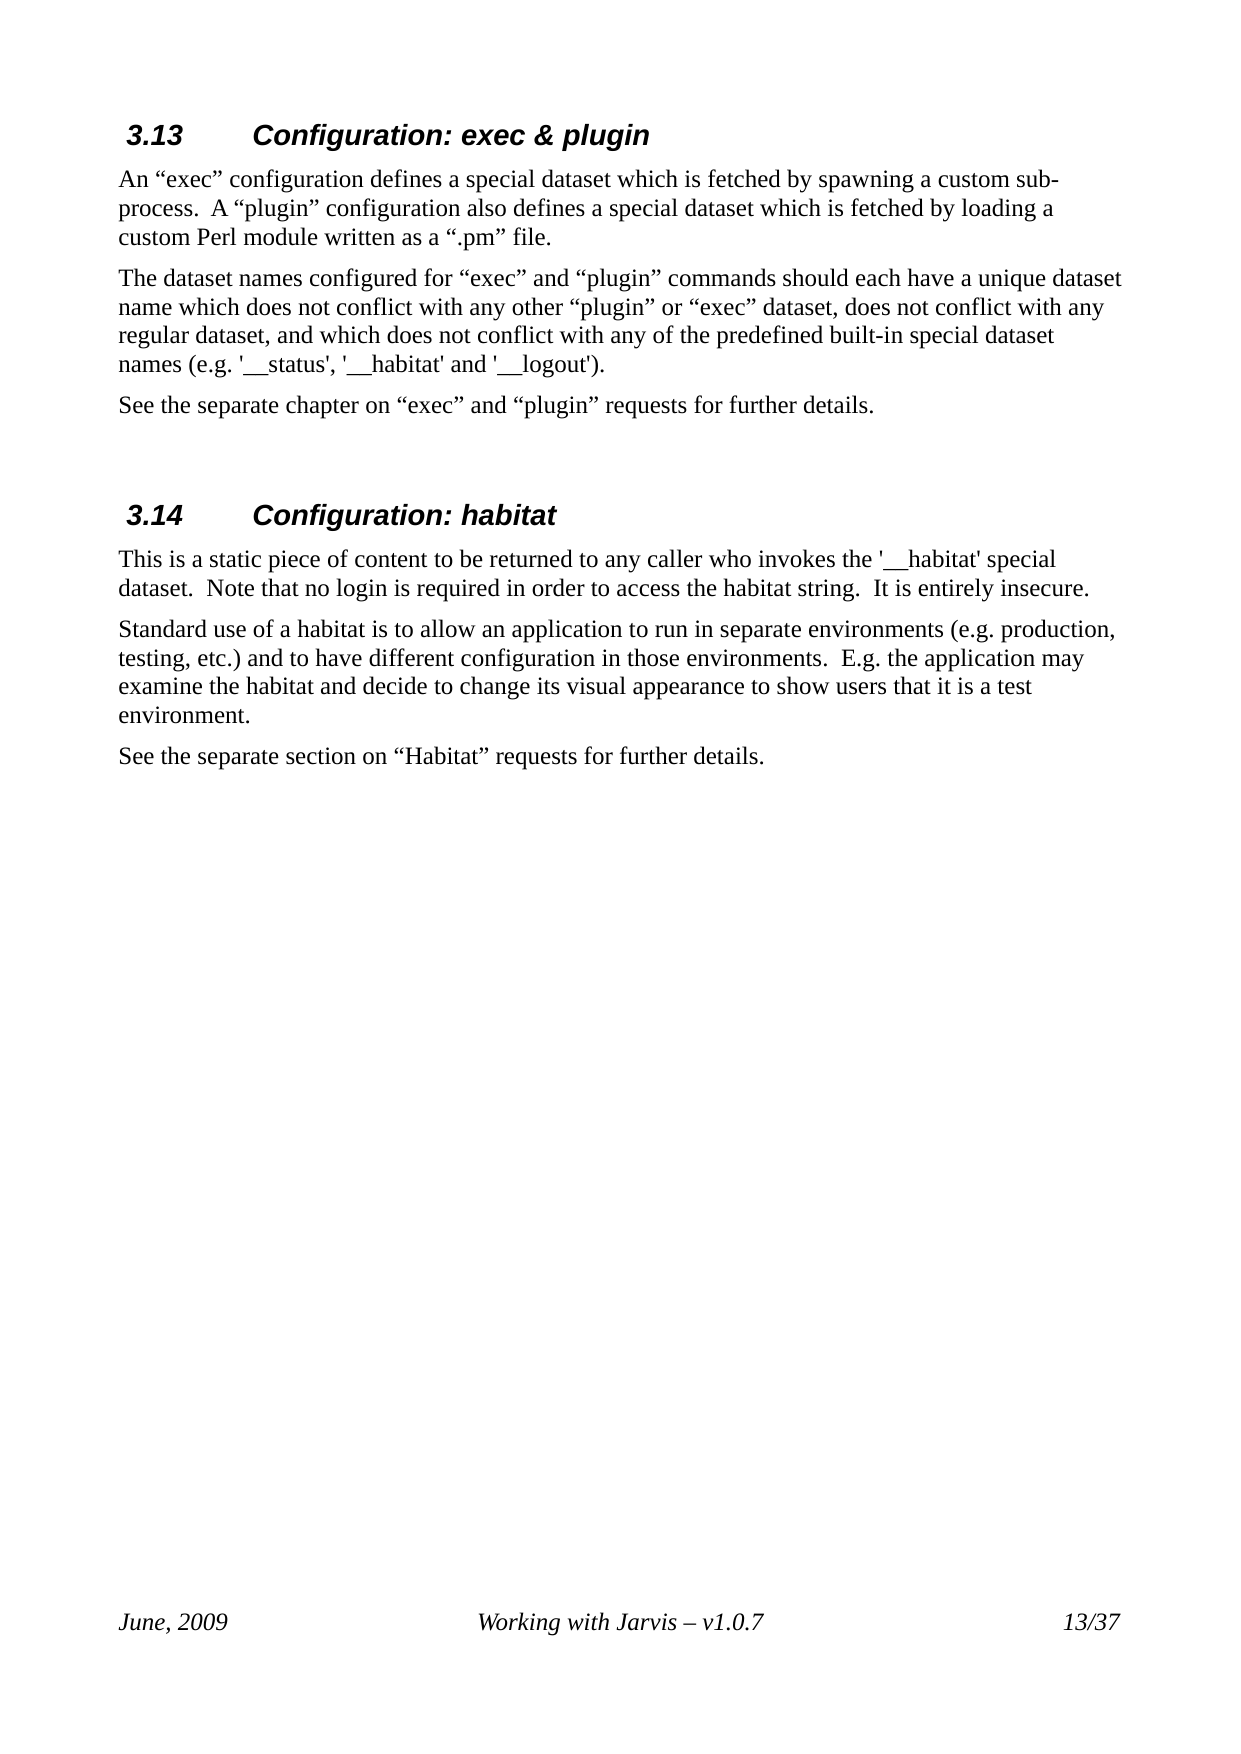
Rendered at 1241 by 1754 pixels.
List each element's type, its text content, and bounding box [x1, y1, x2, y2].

subtitle Configuration: exec & plugin [118, 118, 1122, 152]
text This is a static piece of content to be returned to any caller who invokes the '__habitat' special dataset. Note that no login is required in order to access the habitat string. It is entirely insecure. [118, 544, 1122, 601]
text See the separate chapter on “exec” and “plugin” requests for further details. [118, 390, 1122, 419]
text See the separate section on “Habitat” requests for further details. [118, 741, 1122, 770]
text Standard use of a habitat is to allow an application to run in separate environments (e.g. production, testing, etc.) and to have different configuration in those environments. E.g. the application may examine the habitat and decide to change its visual appearance to show users that it is a test environment. [118, 614, 1122, 729]
text An “exec” configuration defines a special dataset which is fetched by spawning a custom sub-process. A “plugin” configuration also defines a special dataset which is fetched by loading a custom Perl module written as a “.pm” file. [118, 164, 1122, 250]
subtitle Configuration: habitat [118, 498, 1122, 531]
text The dataset names configured for “exec” and “plugin” commands should each have a unique dataset name which does not conflict with any other “plugin” or “exec” dataset, does not conflict with any regular dataset, and which does not conflict with any of the predefined built-in special dataset names (e.g. '__status', '__habitat' and '__logout'). [118, 263, 1122, 378]
